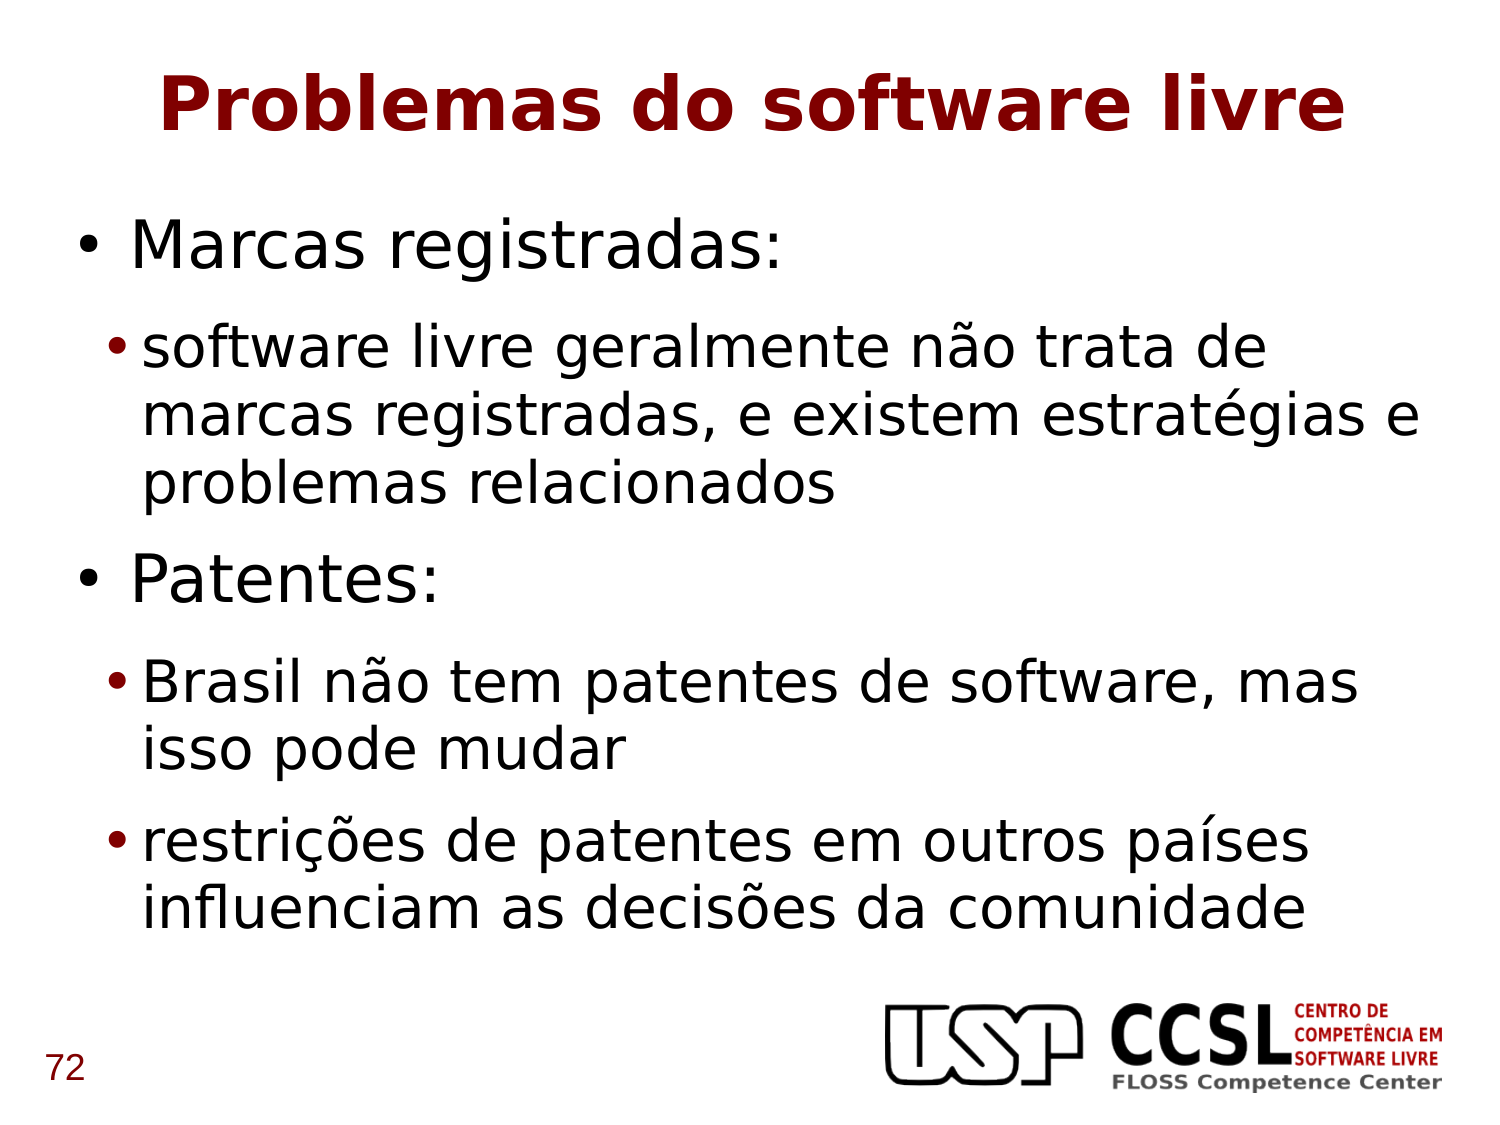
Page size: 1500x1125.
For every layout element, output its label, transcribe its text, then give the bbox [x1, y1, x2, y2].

picture [885, 1003, 1442, 1093]
title Problemas do software livre [59, 29, 1447, 180]
list Marcas registradas: software livre geralmente não trata de marcas registradas, e existem estratégias e problemas relacionados Patentes: Brasil não tem patentes de software, mas isso pode mudar restrições de patentes em outros países influenciam as decisões da comunidade [59, 206, 1447, 950]
